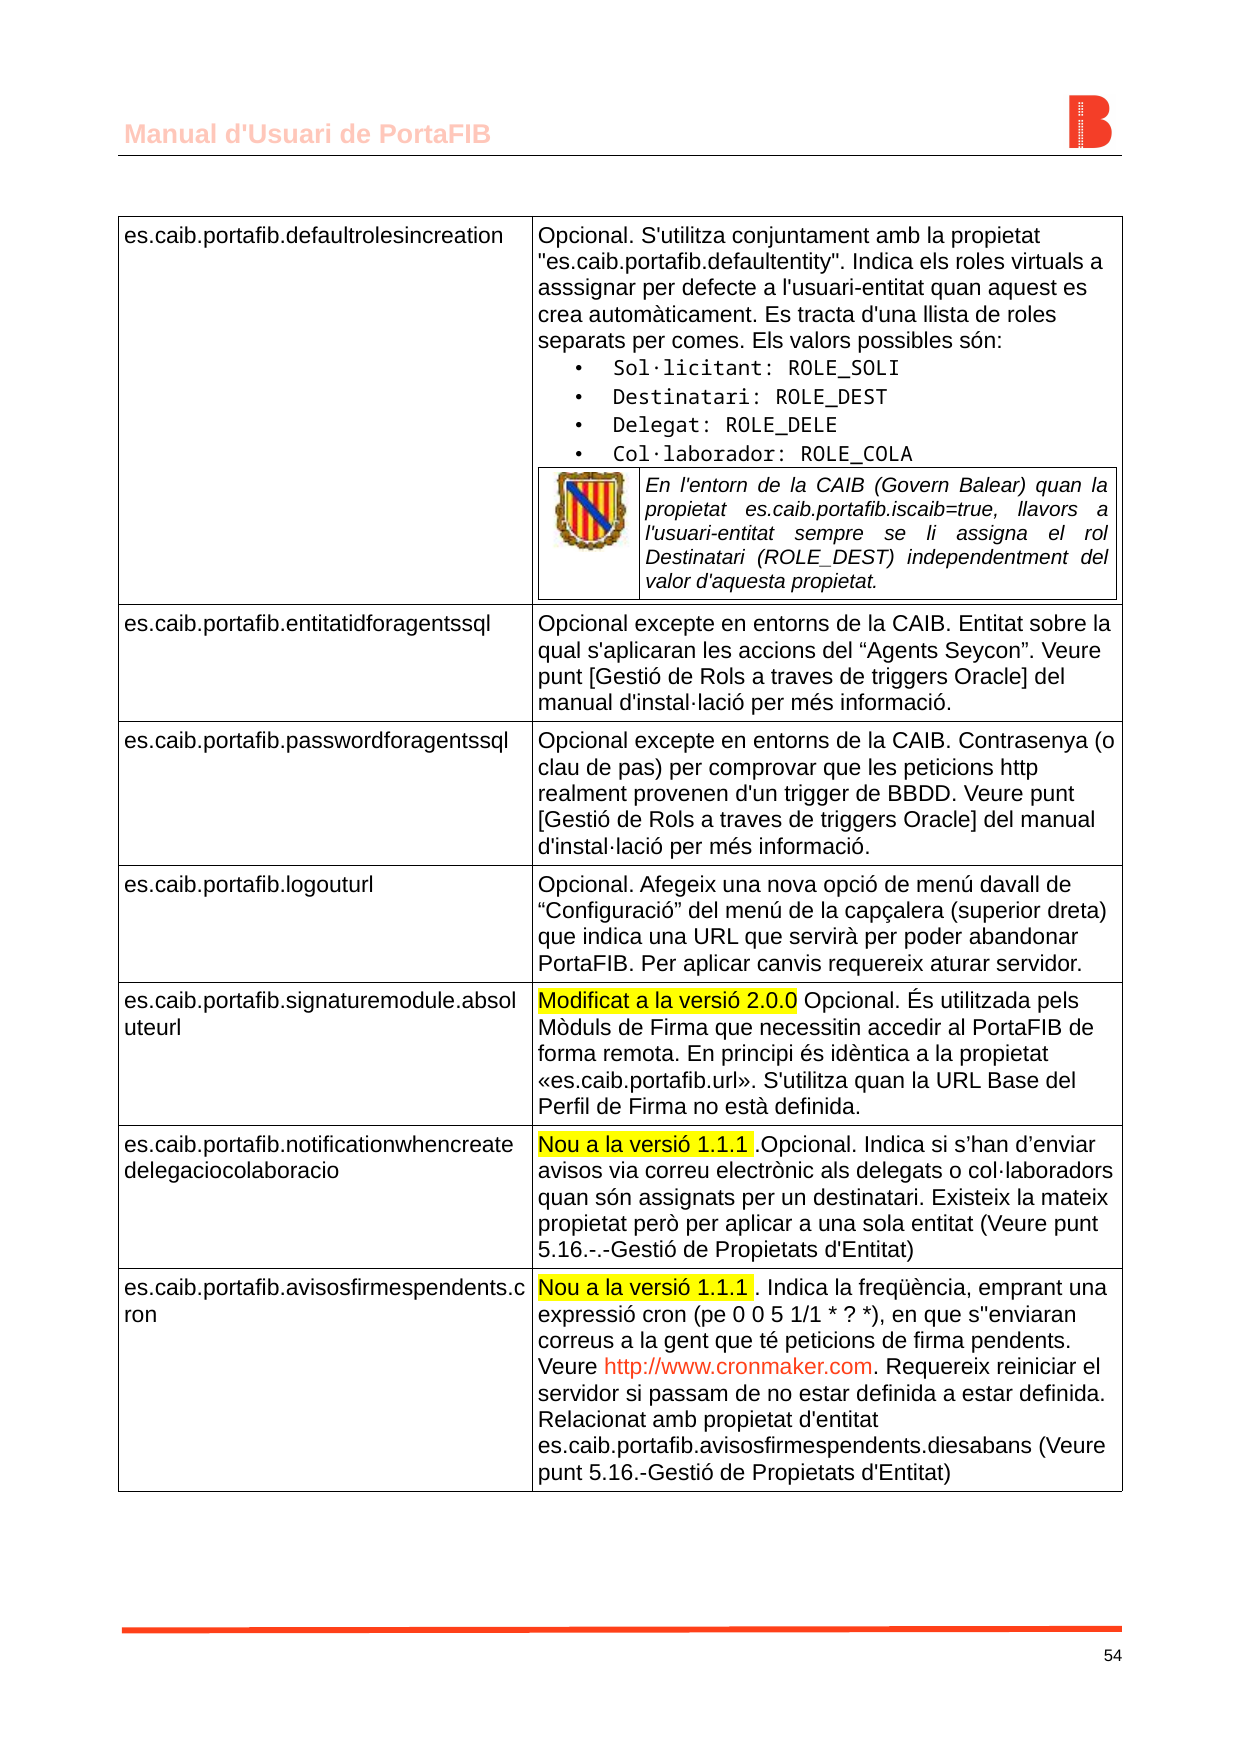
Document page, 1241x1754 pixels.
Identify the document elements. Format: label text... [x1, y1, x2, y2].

table_cell es.caib.portafib.entitatidforagentssql [119, 605, 532, 721]
table_cell es.caib.portafib.logouturl [119, 866, 532, 982]
table_header [539, 468, 639, 598]
picture [551, 472, 631, 552]
table_cell es.caib.portafib.passwordforagentssql [119, 722, 532, 865]
table_cell es.caib.portafib.defaultrolesincreation [119, 217, 532, 604]
table_cell Opcional excepte en entorns de la CAIB. Entitat sobre la qual s'aplicaran les accions del “Agents Seycon”. Veure punt [Gestió de Rols a traves de triggers Oracle] del manual d'instal·lació per més informació. [533, 605, 1122, 721]
table_cell Nou a la versió 1.1.1 . Indica la freqüència, emprant una expressió cron (pe 0 0 5 1/1 * ? *), en que s''enviaran correus a la gent que té peticions de firma pendents. Veure http://www.cronmaker.com. Requereix reiniciar el servidor si passam de no estar definida a estar definida. Relacionat amb propietat d'entitat es.caib.portafib.avisosfirmespendents.diesabans (Veure punt 5.16Gestió de Propietats d'Entitat) [533, 1269, 1122, 1491]
table_cell Nou a la versió 1.1.1 .Opcional. Indica si s’han d’enviar avisos via correu electrònic als delegats o col·laboradors quan són assignats per un destinatari. Existeix la mateix propietat però per aplicar a una sola entitat (Veure punt 5.16.-Gestió de Propietats d'Entitat) [533, 1126, 1122, 1268]
table_cell Opcional excepte en entorns de la CAIB. Contrasenya (o clau de pas) per comprovar que les peticions http realment provenen d'un trigger de BBDD. Veure punt [Gestió de Rols a traves de triggers Oracle] del manual d'instal·lació per més informació. [533, 722, 1122, 865]
table_cell es.caib.portafib.signaturemodule.absoluteurl [119, 983, 532, 1125]
table_cell Opcional. S'utilitza conjuntament amb la propietat "es.caib.portafib.defaultentity". Indica els roles virtuals a asssignar per defecte a l'usuari-entitat quan aquest es crea automàticament. Es tracta d'una llista de roles separats per comes. Els valors possibles són: Sol·licitant: ROLE_SOLI Destinatari: ROLE_DEST Delegat: ROLE_DELE Col·laborador: ROLE_COLA [533, 217, 1122, 604]
table_cell Opcional. Afegeix una nova opció de menú davall de “Configuració” del menú de la capçalera (superior dreta) que indica una URL que servirà per poder abandonar PortaFIB. Per aplicar canvis requereix aturar servidor. [533, 866, 1122, 982]
table_cell es.caib.portafib.avisosfirmespendents.cron [119, 1269, 532, 1491]
table_cell es.caib.portafib.notificationwhencreatedelegaciocolaboracio [119, 1126, 532, 1268]
table_cell Modificat a la versió 2.0.0 Opcional. És utilitzada pels Mòduls de Firma que necessitin accedir al PortaFIB de forma remota. En principi és idèntica a la propietat «es.caib.portafib.url». S'utilitza quan la URL Base del Perfil de Firma no està definida. [533, 983, 1122, 1125]
table_header En l'entorn de la CAIB (Govern Balear) quan la propietat es.caib.portafib.iscaib=true, llavors a l'usuari-entitat sempre se li assigna el rol Destinatari (ROLE_DEST) independentment del valor d'aquesta propietat. [640, 468, 1116, 598]
picture [1063, 94, 1117, 150]
